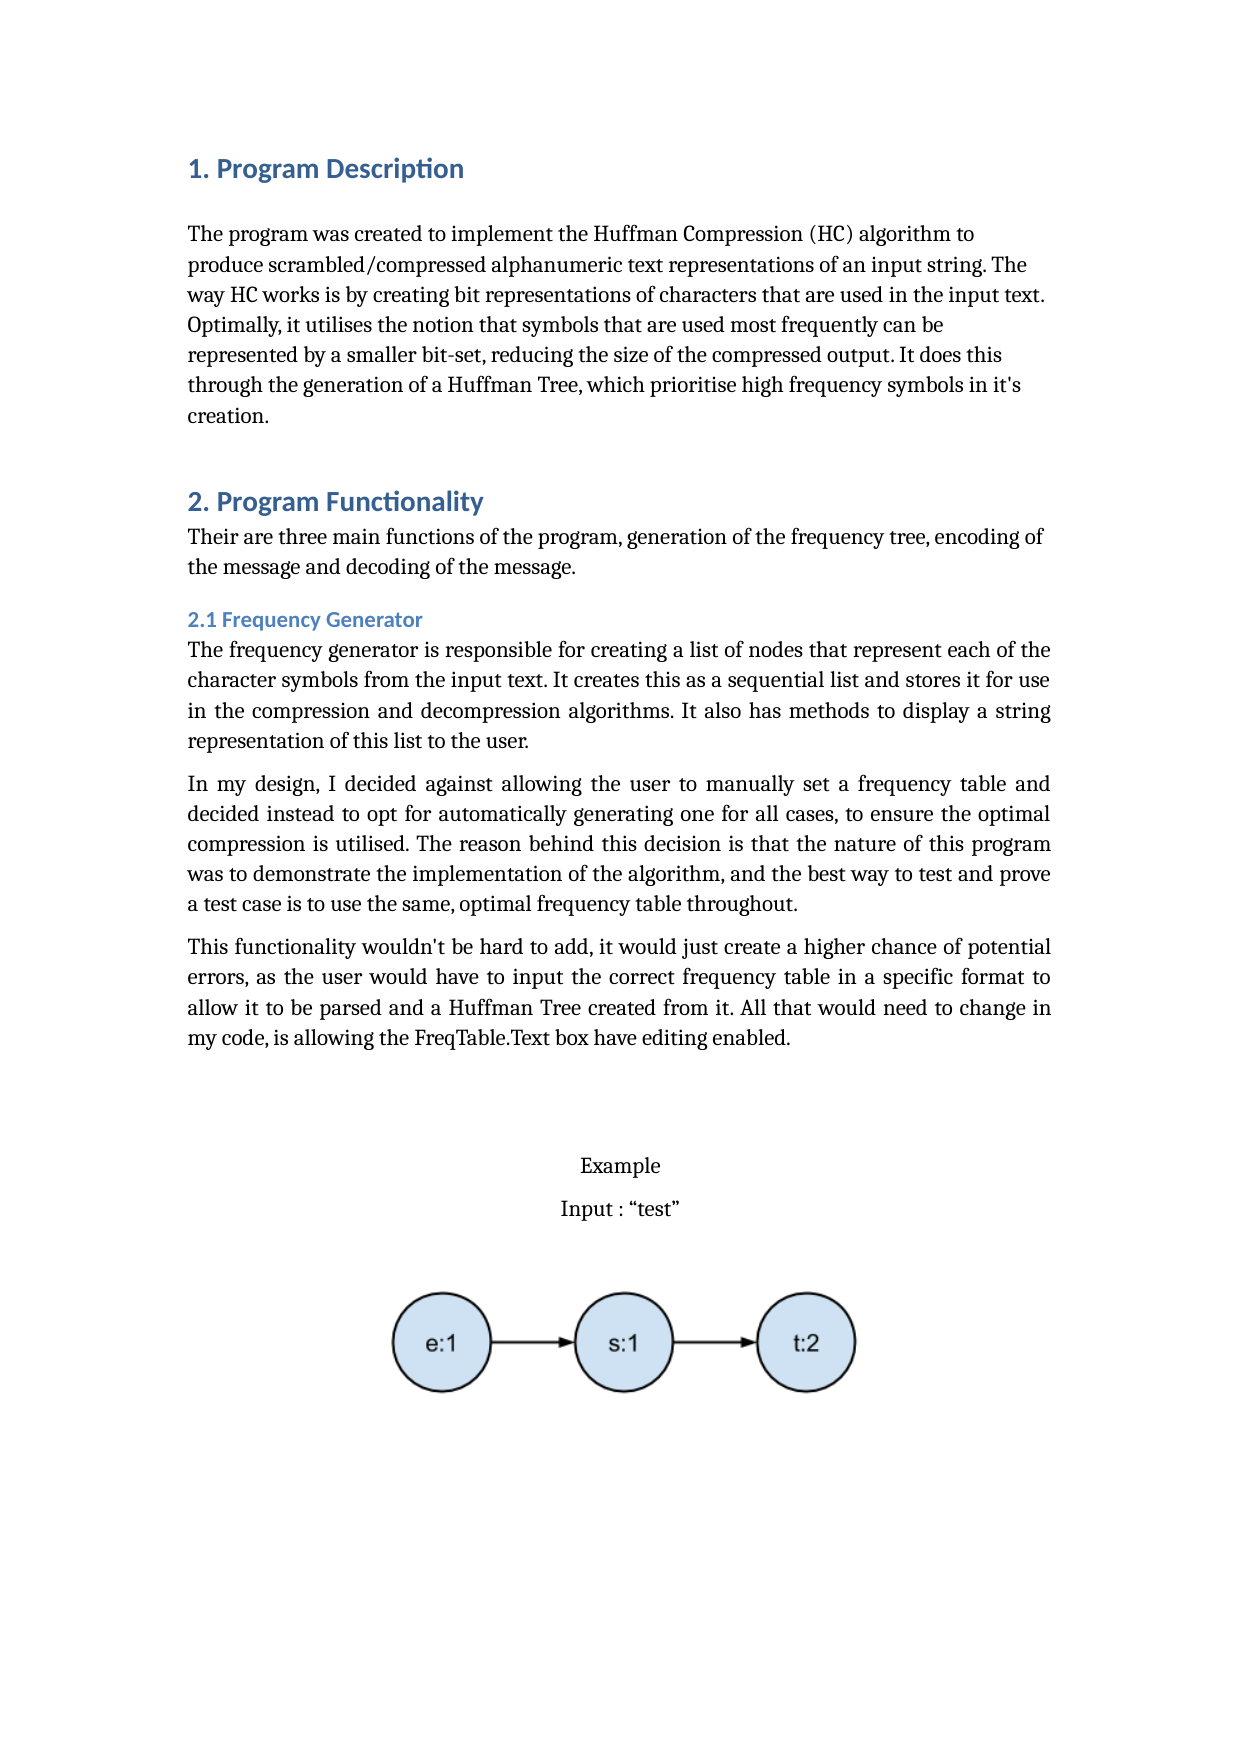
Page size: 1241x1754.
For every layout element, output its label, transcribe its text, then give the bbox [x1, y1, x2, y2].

text Example [187, 1153, 1053, 1179]
text In my design, I decided against allowing the user to manually set a frequency table and decided instead to opt for automatically generating one for all cases, to ensure the optimal compression is utilised. The reason behind this decision is that the nature of this program was to demonstrate the implementation of the algorithm, and the best way to test and prove a test case is to use the same, optimal frequency table throughout. [187, 770, 1053, 917]
subtitle 2.1 Frequency Generator [187, 605, 1053, 633]
subtitle 1. Program Description [187, 150, 1053, 186]
text Their are three main functions of the program, generation of the frequency tree, encoding of the message and decoding of the message. [187, 523, 1053, 580]
subtitle 2. Program Functionality [187, 483, 1053, 518]
text This functionality wouldn't be hard to add, it would just create a higher chance of potential errors, as the user would have to input the correct frequency table in a specific format to allow it to be parsed and a Huffman Tree created from it. All that would need to change in my code, is allowing the FreqTable.Text box have editing enabled. [187, 934, 1053, 1051]
text The frequency generator is responsible for creating a list of nodes that represent each of the character symbols from the input text. It creates this as a sequential list and stores it for use in the compression and decompression algorithms. It also has methods to display a string representation of this list to the user. [187, 637, 1053, 754]
picture [380, 1280, 861, 1396]
text Input : “test” [187, 1195, 1053, 1222]
text The program was created to implement the Huffman Compression (HC) algorithm to produce scrambled/compressed alphanumeric text representations of an input string. The way HC works is by creating bit representations of characters that are used in the input text. Optimally, it utilises the notion that symbols that are used most frequently can be represented by a smaller bit-set, reducing the size of the compressed output. It does this through the generation of a Huffman Tree, which prioritise high frequency symbols in it's creation. [187, 191, 1053, 429]
